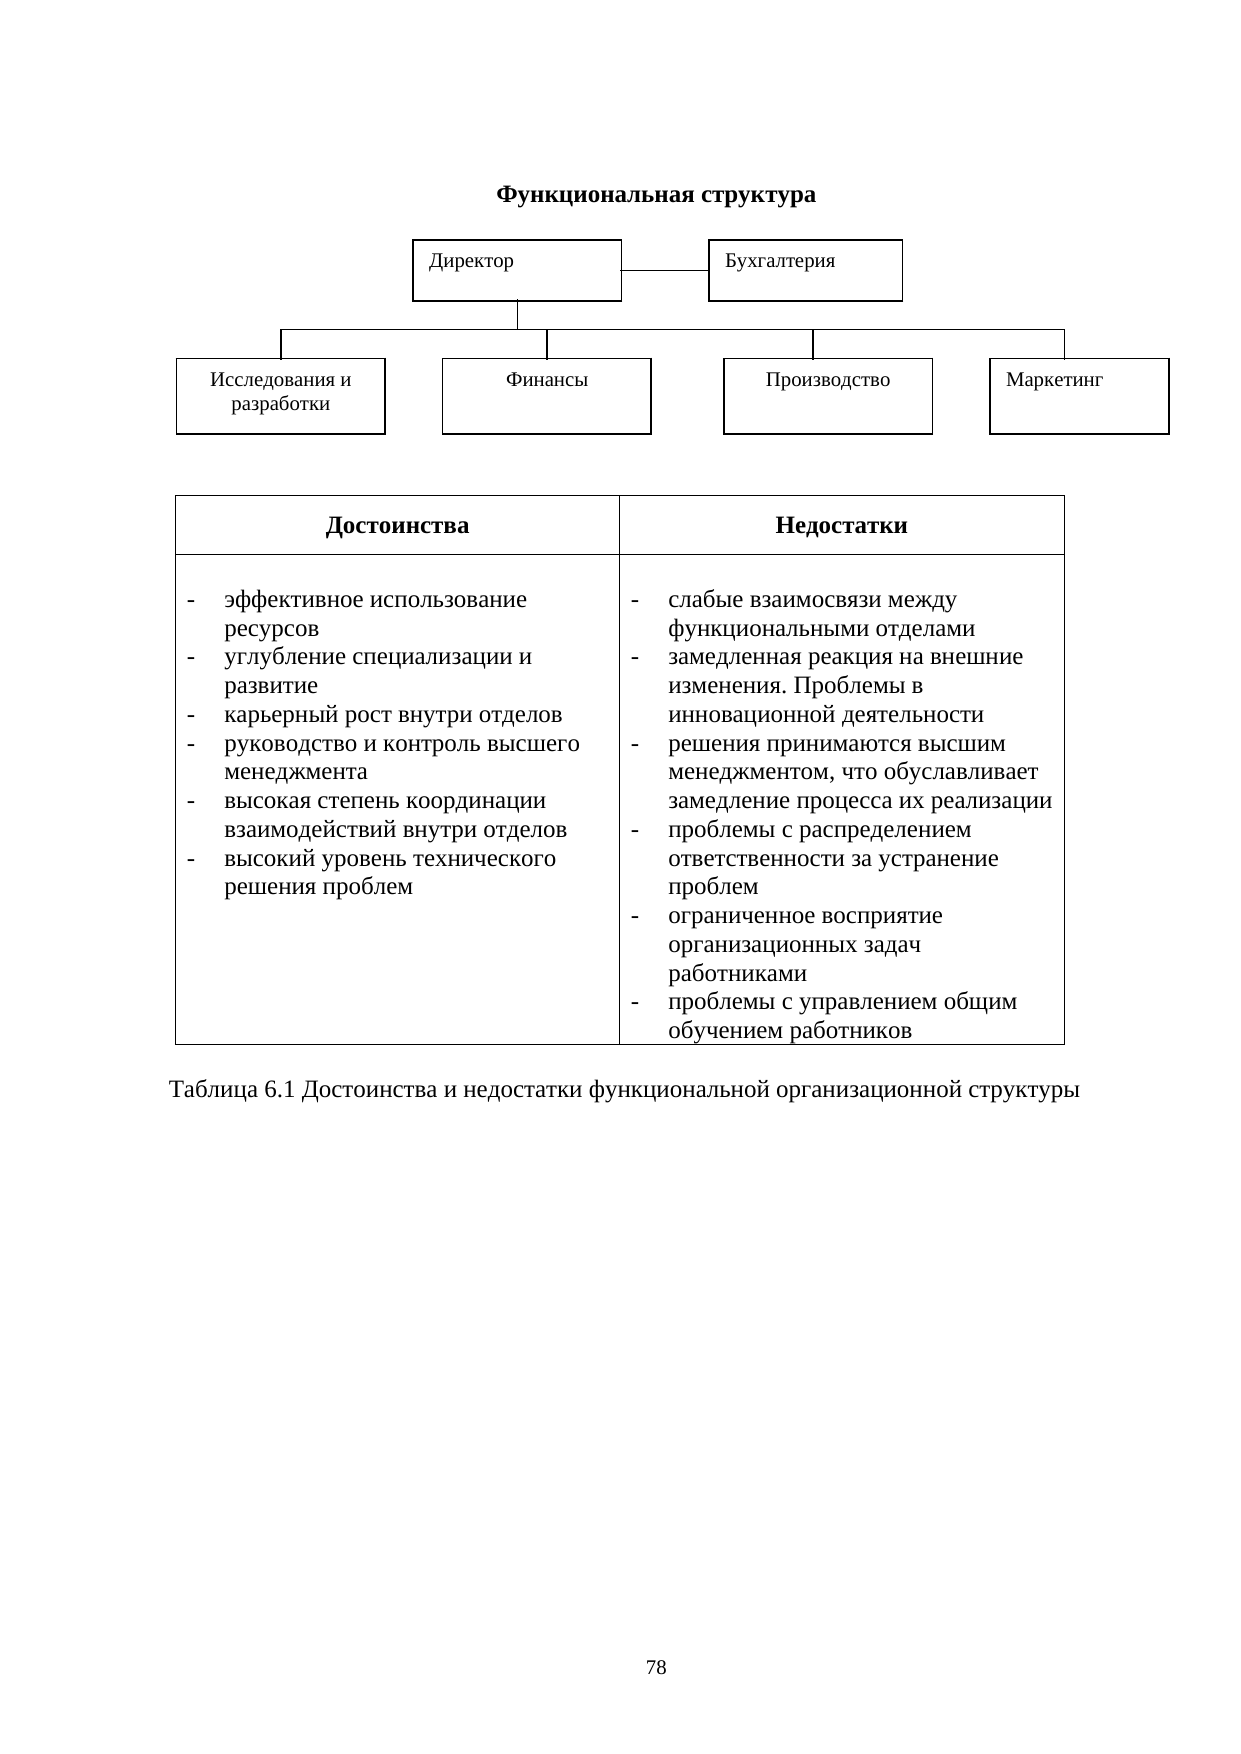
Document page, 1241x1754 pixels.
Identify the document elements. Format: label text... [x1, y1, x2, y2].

text Директор [429, 248, 606, 272]
table_header Достоинства [176, 496, 619, 554]
text Таблица 6.1 Достоинства и недостатки функциональной организационной структуры [168, 1074, 1159, 1102]
table_cell эффективное использование ресурсов углубление специализации и развитие карьерный рост внутри отделов руководство и контроль высшего менеджмента высокая степень координации взаимодействий внутри отделов высокий уровень технического решения проблем [176, 555, 619, 1044]
text Функциональная структура [187, 179, 1125, 207]
table_cell слабые взаимосвязи между функциональными отделами замедленная реакция на внешние изменения. Проблемы в инновационной деятельности решения принимаются высшим менеджментом, что обуславливает замедление процесса их реализации проблемы с распределением ответственности за устранение проблем ограниченное восприятие организационных задач работниками проблемы с управлением общим обучением работников [620, 555, 1064, 1044]
text Производство [739, 367, 917, 391]
text Маркетинг [1006, 367, 1153, 391]
text Исследования и разработки [192, 367, 369, 415]
table_header Недостатки [620, 496, 1064, 554]
text Финансы [458, 367, 636, 391]
text Бухгалтерия [725, 248, 887, 272]
